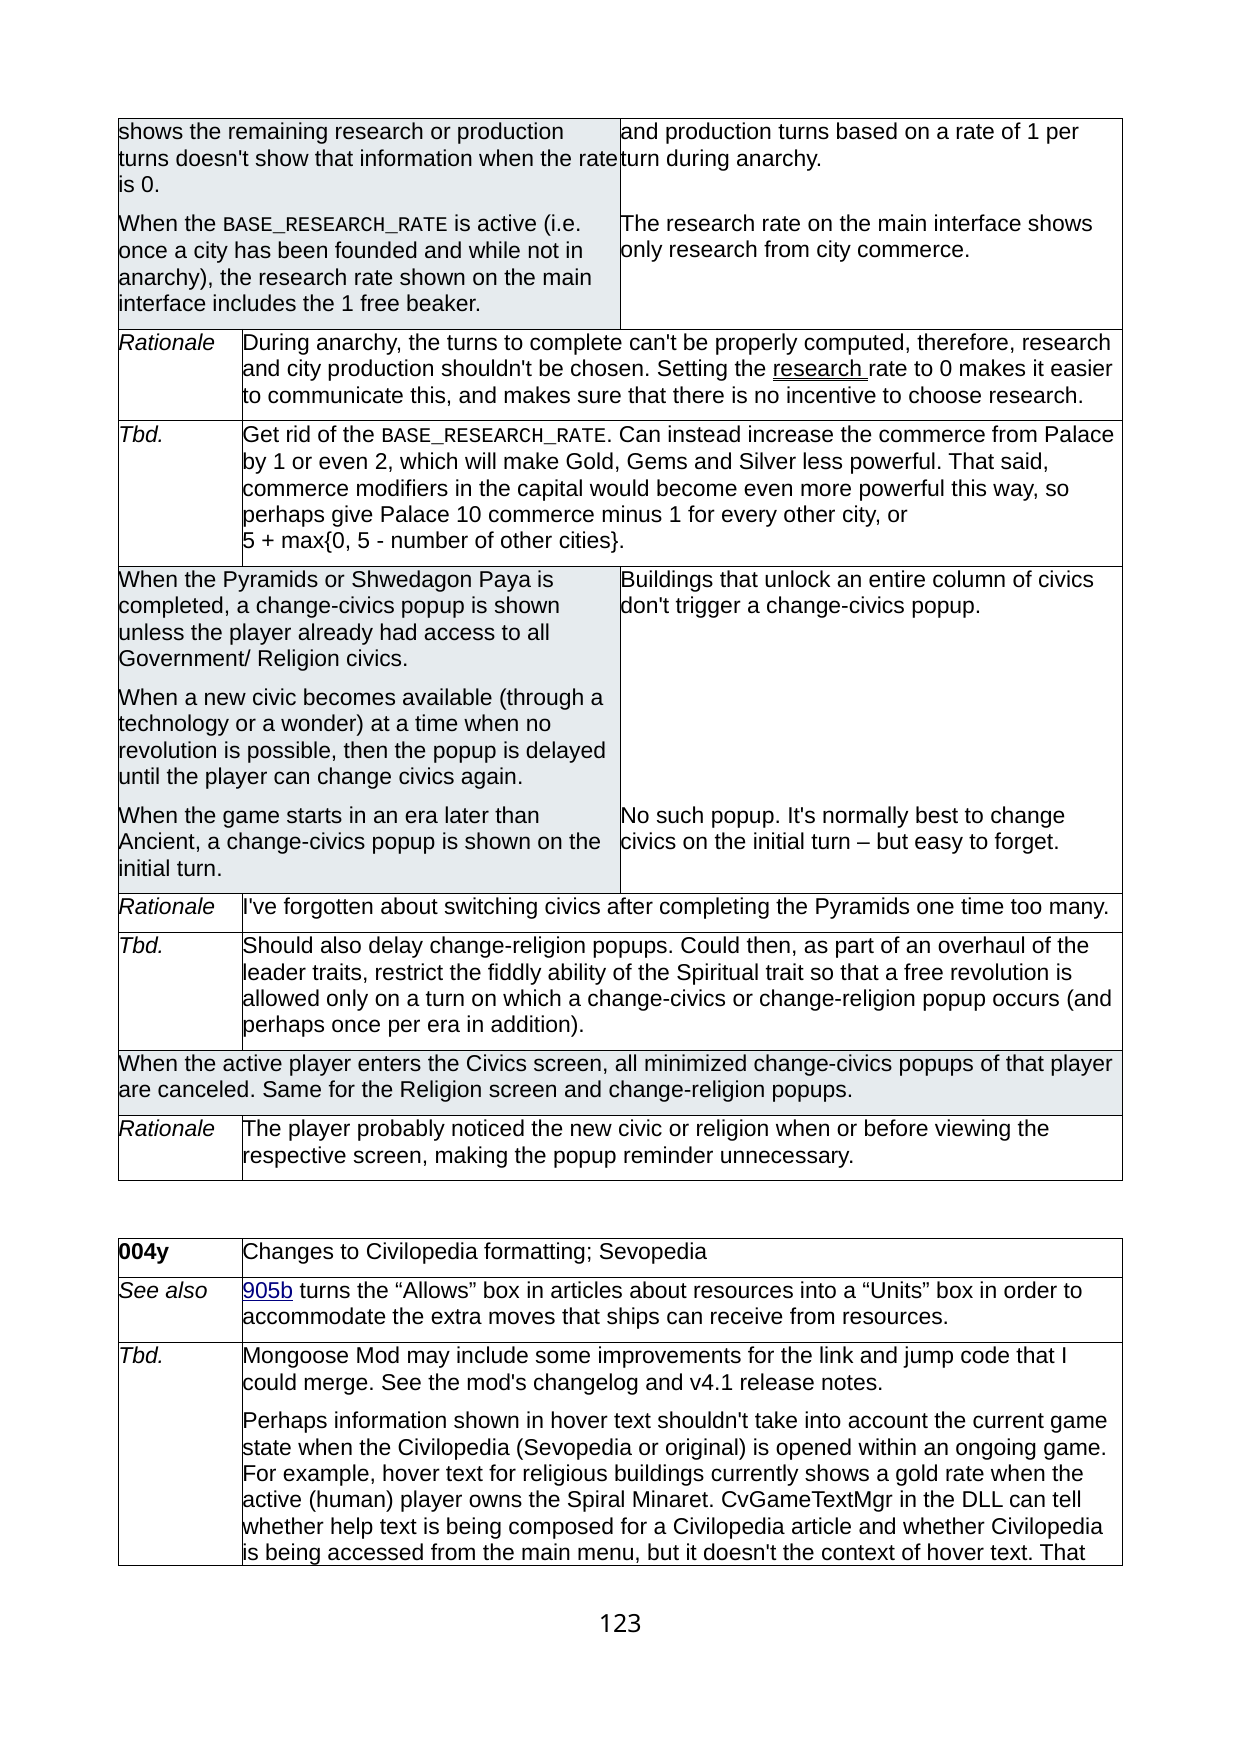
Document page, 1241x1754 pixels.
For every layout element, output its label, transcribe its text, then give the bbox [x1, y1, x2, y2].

table_cell When the Pyramids or Shwedagon Paya is completed, a change-civics popup is shown unless the player already had access to all Government/ Religion civics. When a new civic becomes available (through a technology or a wonder) at a time when no revolution is possible, then the popup is delayed until the player can change civics again. When the game starts in an era later than Ancient, a change-civics popup is shown on the initial turn. [119, 567, 620, 893]
table_cell and production turns based on a rate of 1 per turn during anarchy. The research rate on the main interface shows only research from city commerce. [621, 119, 1122, 329]
table_cell When the active player enters the Civics screen, all minimized change-civics popups of that player are canceled. Same for the Religion screen and change-religion popups. [119, 1051, 1122, 1115]
table_cell Rationale [119, 1116, 242, 1180]
table_cell Tbd. [119, 933, 242, 1050]
table_cell Get rid of the BASE_RESEARCH_RATE. Can instead increase the commerce from Palace by 1 or even 2, which will make Gold, Gems and Silver less powerful. That said, commerce modifiers in the capital would become even more powerful this way, so perhaps give Palace 10 commerce minus 1 for every other city, or 5 + max{0, 5 - number of other cities}. [243, 421, 1122, 566]
table_cell Rationale [119, 330, 242, 420]
table_cell 905b turns the “Allows” box in articles about resources into a “Units” box in order to accommodate the extra moves that ships can receive from resources. [243, 1278, 1122, 1342]
table_cell The player probably noticed the new civic or religion when or before viewing the respective screen, making the popup reminder unnecessary. [243, 1116, 1122, 1180]
table_cell Tbd. [119, 421, 242, 566]
table_cell I've forgotten about switching civics after completing the Pyramids one time too many. [243, 894, 1122, 932]
table_header 004y [119, 1239, 242, 1277]
table_cell Tbd. [119, 1343, 242, 1565]
table_cell Buildings that unlock an entire column of civics don't trigger a change-civics popup. No such popup. It's normally best to change civics on the initial turn – but easy to forget. [621, 567, 1122, 893]
table_cell shows the remaining research or production turns doesn't show that information when the rate is 0. When the BASE_RESEARCH_RATE is active (i.e. once a city has been founded and while not in anarchy), the research rate shown on the main interface includes the 1 free beaker. [119, 119, 620, 329]
table_cell See also [119, 1278, 242, 1342]
table_header Changes to Civilopedia formatting; Sevopedia [243, 1239, 1122, 1277]
table_cell Rationale [119, 894, 242, 932]
table_cell Should also delay change-religion popups. Could then, as part of an overhaul of the leader traits, restrict the fiddly ability of the Spiritual trait so that a free revolution is allowed only on a turn on which a change-civics or change-religion popup occurs (and perhaps once per era in addition). [243, 933, 1122, 1050]
table_cell During anarchy, the turns to complete can't be properly computed, therefore, research and city production shouldn't be chosen. Setting the research rate to 0 makes it easier to communicate this, and makes sure that there is no incentive to choose research. [243, 330, 1122, 420]
table_cell Mongoose Mod may include some improvements for the link and jump code that I could merge. See the mod's changelog and v4.1 release notes. Perhaps information shown in hover text shouldn't take into account the current game state when the Civilopedia (Sevopedia or original) is opened within an ongoing game. For example, hover text for religious buildings currently shows a gold rate when the active (human) player owns the Spiral Minaret. CvGameTextMgr in the DLL can tell whether help text is being composed for a Civilopedia article and whether Civilopedia is being accessed from the main menu, but it doesn't the context of hover text. That [243, 1343, 1122, 1565]
